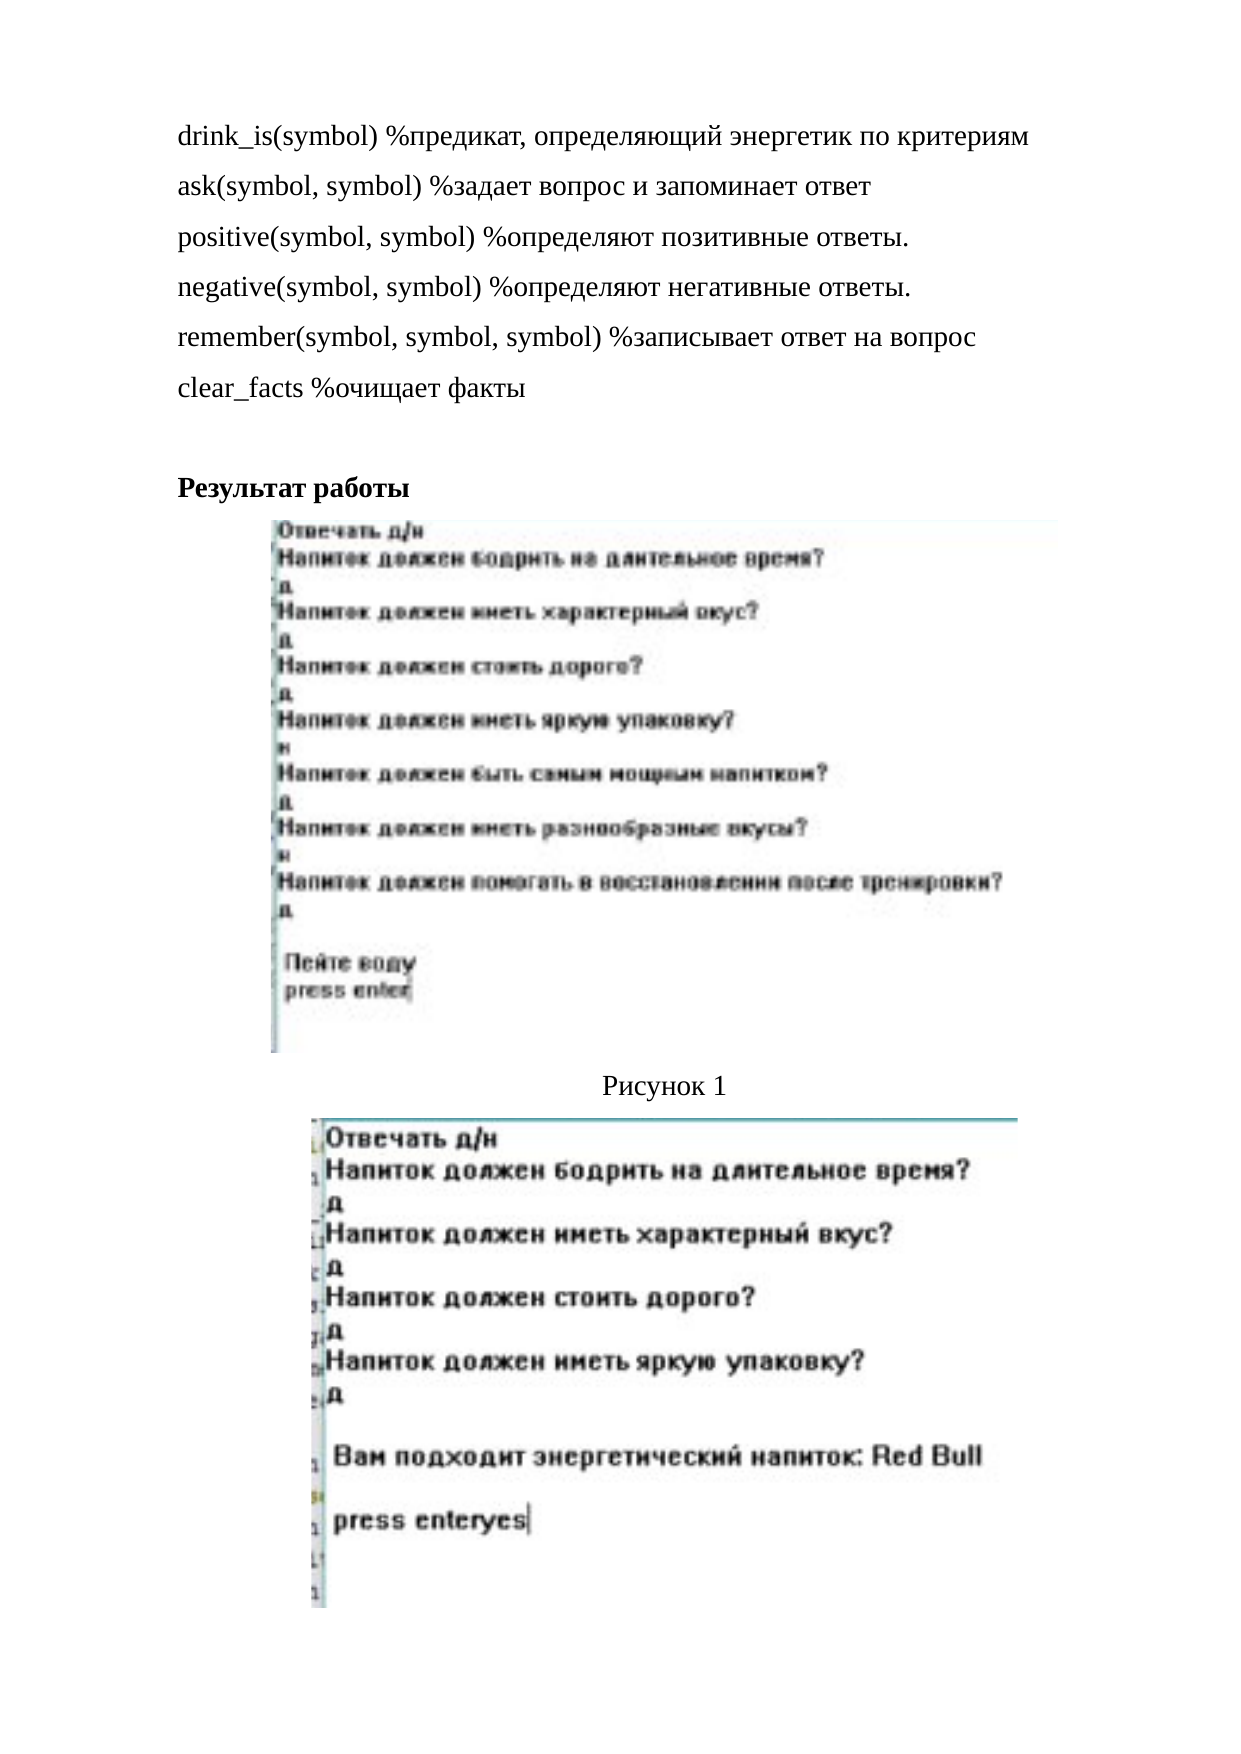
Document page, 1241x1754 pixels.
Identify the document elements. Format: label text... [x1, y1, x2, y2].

text ask(symbol, symbol) %задает вопрос и запоминает ответ [177, 168, 1152, 202]
text negative(symbol, symbol) %определяют негативные ответы. [177, 269, 1152, 303]
text positive(symbol, symbol) %определяют позитивные ответы. [177, 219, 1152, 252]
text drink_is(symbol) %предикат, определяющий энергетик по критериям [177, 118, 1152, 152]
text clear_facts %очищает факты [177, 370, 1152, 403]
text Рисунок 1 [177, 1068, 1152, 1102]
picture [311, 1118, 442, 1608]
text remember(symbol, symbol, symbol) %записывает ответ на вопрос [177, 319, 1152, 353]
picture [270, 520, 1058, 1053]
text Результат работы [177, 470, 1152, 504]
